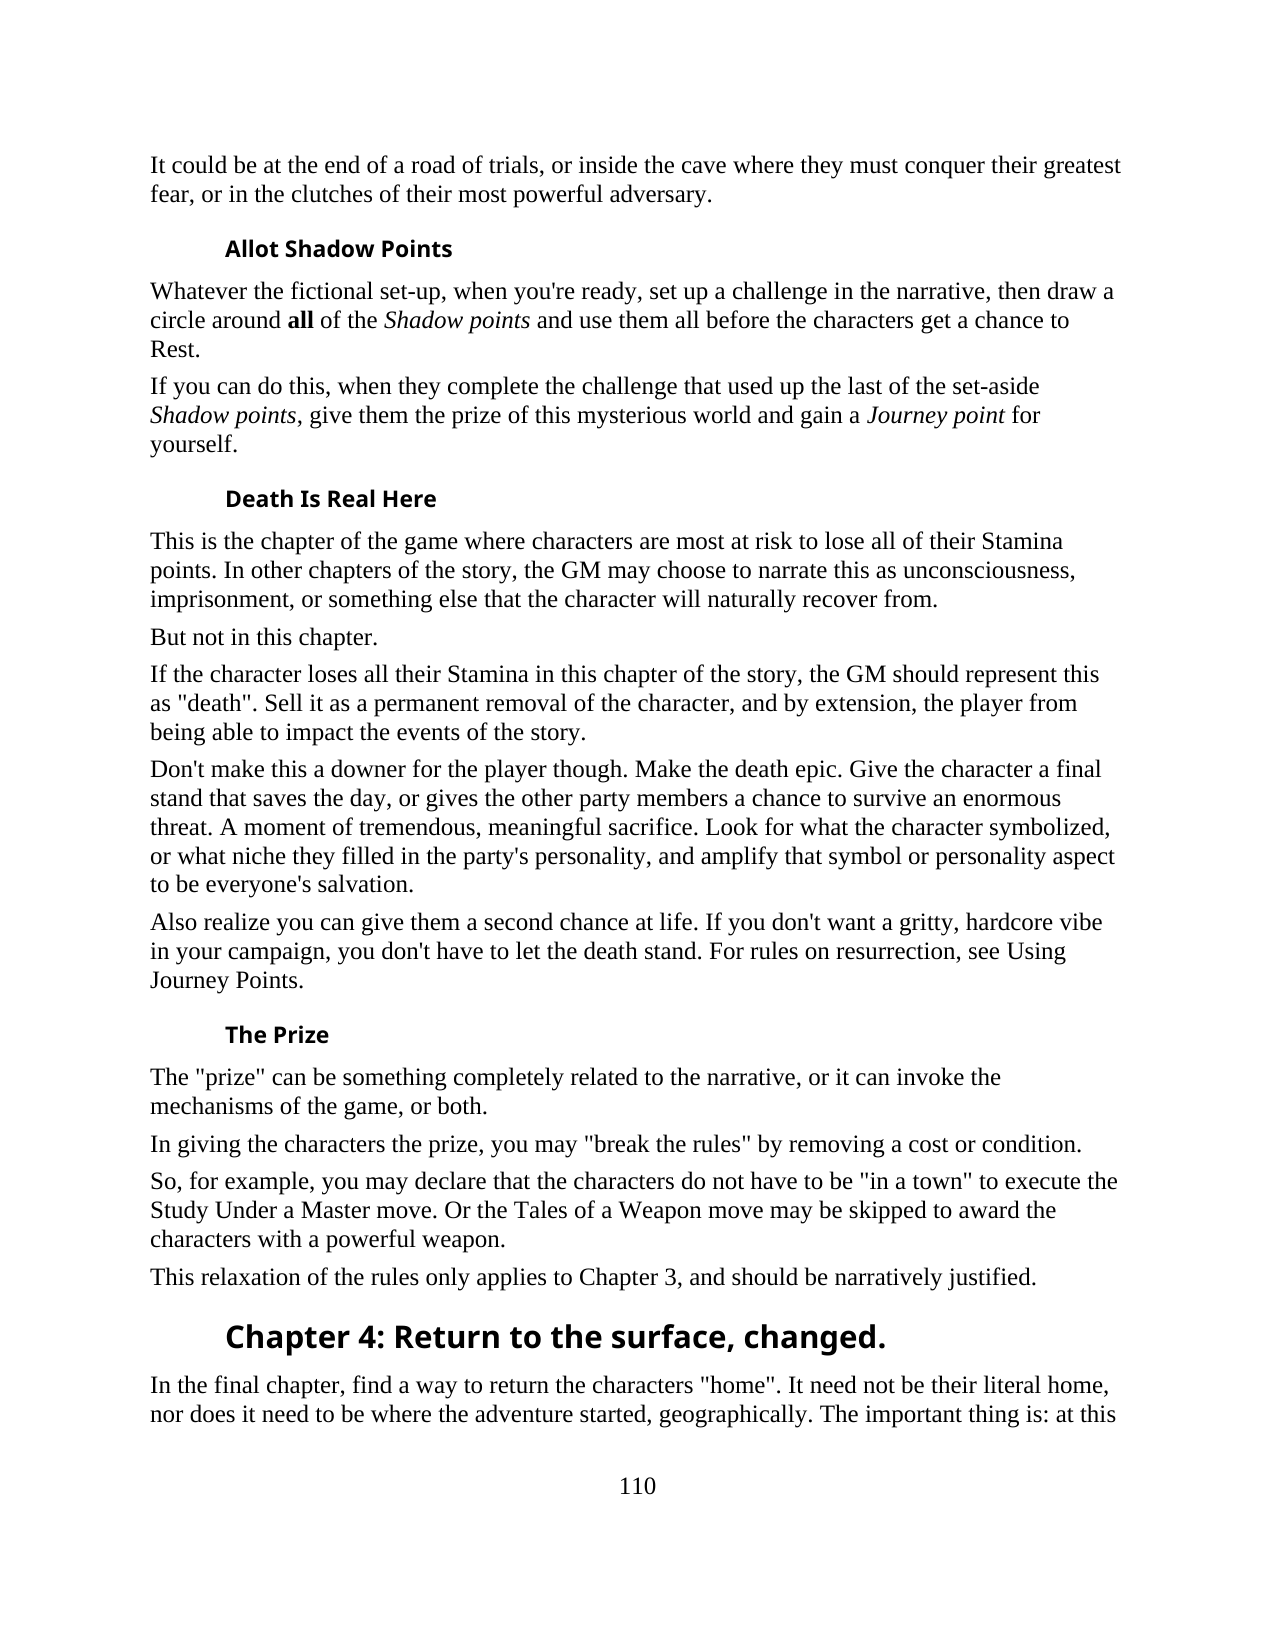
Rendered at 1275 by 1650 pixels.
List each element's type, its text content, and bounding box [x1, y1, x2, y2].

text But not in this chapter. [150, 622, 1125, 650]
text If the character loses all their Stamina in this chapter of the story, the GM should represent this as "death". Sell it as a permanent removal of the character, and by extension, the player from being able to impact the events of the story. [150, 659, 1125, 746]
subtitle Death Is Real Here [150, 483, 1125, 514]
subtitle Chapter 4: Return to the surface, changed. [150, 1315, 1125, 1358]
text If you can do this, when they complete the challenge that used up the last of the set-aside Shadow points, give them the prize of this mysterious world and gain a Journey point for yourself. [150, 371, 1125, 458]
text This relaxation of the rules only applies to Chapter 3, and should be narratively justified. [150, 1262, 1125, 1290]
text It could be at the end of a road of trials, or inside the cave where they must conquer their greatest fear, or in the clutches of their most powerful adversary. [150, 150, 1125, 207]
text In giving the characters the prize, you may "break the rules" by removing a cost or condition. [150, 1129, 1125, 1157]
text So, for example, you may declare that the characters do not have to be "in a town" to execute the Study Under a Master move. Or the Tales of a Weapon move may be skipped to award the characters with a powerful weapon. [150, 1166, 1125, 1253]
text This is the chapter of the game where characters are most at risk to lose all of their Stamina points. In other chapters of the story, the GM may choose to narrate this as unconsciousness, imprisonment, or something else that the character will naturally recover from. [150, 526, 1125, 613]
text Whatever the fictional set-up, when you're ready, set up a challenge in the narrative, then draw a circle around all of the Shadow points and use them all before the characters get a chance to Rest. [150, 276, 1125, 362]
subtitle The Prize [150, 1018, 1125, 1050]
text In the final chapter, find a way to return the characters "home". It need not be their literal home, nor does it need to be where the adventure started, geographically. The important thing is: at this [150, 1371, 1125, 1428]
text Don't make this a downer for the player though. Make the death epic. Give the character a final stand that saves the day, or gives the other party members a chance to survive an enormous threat. A moment of tremendous, meaningful sacrifice. Look for what the character symbolized, or what niche they filled in the party's personality, and amplify that symbol or personality aspect to be everyone's salvation. [150, 754, 1125, 898]
subtitle Allot Shadow Points [150, 232, 1125, 264]
text The "prize" can be something completely related to the narrative, or it can invoke the mechanisms of the game, or both. [150, 1062, 1125, 1120]
text Also realize you can give them a second chance at life. If you don't want a gritty, hardcore vibe in your campaign, you don't have to let the death stand. For rules on resurrection, see Using Journey Points. [150, 907, 1125, 993]
